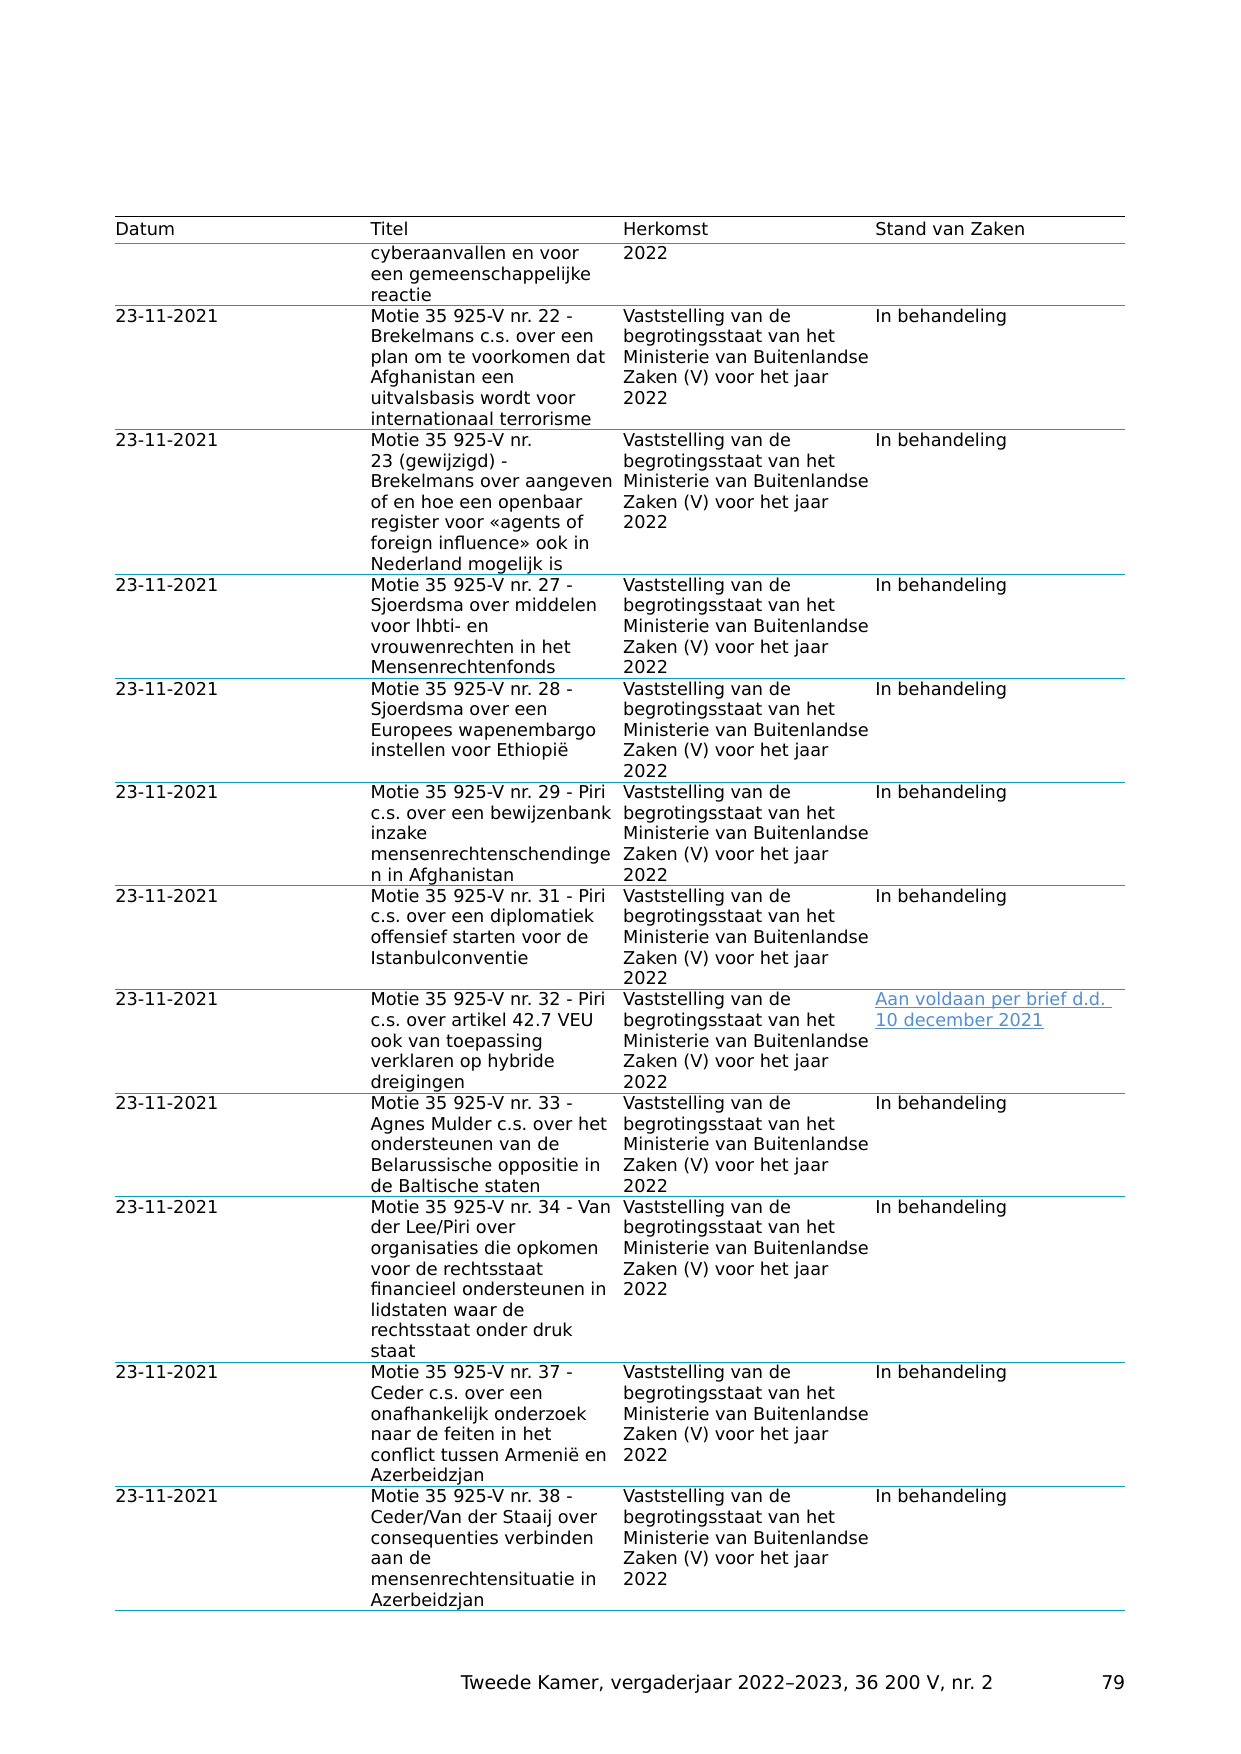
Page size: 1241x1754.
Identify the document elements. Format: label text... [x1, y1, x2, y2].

table_cell 23-11-2021 [115, 1094, 367, 1196]
table_cell Vaststelling van de begrotingsstaat van het Ministerie van Buitenlandse Zaken (V) voor het jaar 2022 [620, 783, 872, 885]
table_cell Vaststelling van de begrotingsstaat van het Ministerie van Buitenlandse Zaken (V) voor het jaar 2022 [620, 1094, 872, 1196]
table_cell In behandeling [872, 679, 1125, 782]
table_cell Titel [368, 217, 620, 243]
table_cell In behandeling [872, 306, 1125, 429]
table_header Tabel 30 Door de Staten-Generaal aanvaarde moties, parlementaire jaar 2021-2022 [115, 191, 1125, 216]
table_cell 23-11-2021 [115, 306, 367, 429]
table_cell Motie 35 925-V nr. 28 - Sjoerdsma over een Europees wapenembargo instellen voor Ethiopië [368, 679, 620, 782]
table_cell In behandeling [872, 783, 1125, 885]
table_cell 23-11-2021 [115, 1487, 367, 1610]
table_cell 23-11-2021 [115, 1363, 367, 1486]
table_cell 23-11-2021 [115, 886, 367, 989]
table_cell Motie 35 925-V nr. 22 - Brekelmans c.s. over een plan om te voorkomen dat Afghanistan een uitvalsbasis wordt voor internationaal terrorisme [368, 306, 620, 429]
table_cell Motie 35 925-V nr. 32 - Piri c.s. over artikel 42.7 VEU ook van toepassing verklaren op hybride dreigingen [368, 990, 620, 1092]
table_cell In behandeling [872, 886, 1125, 989]
table_cell 23-11-2021 [115, 679, 367, 782]
table_cell 2022 [620, 244, 872, 305]
table_cell In behandeling [872, 1197, 1125, 1362]
table_cell In behandeling [872, 575, 1125, 678]
table_cell 23-11-2021 [115, 990, 367, 1092]
table_cell Vaststelling van de begrotingsstaat van het Ministerie van Buitenlandse Zaken (V) voor het jaar 2022 [620, 306, 872, 429]
table_cell Motie 35 925-V nr. 23 (gewijzigd) - Brekelmans over aangeven of en hoe een openbaar register voor «agents of foreign influence» ook in Nederland mogelijk is [368, 430, 620, 574]
table_cell cyberaanvallen en voor een gemeenschappelijke reactie [368, 244, 620, 305]
table_cell Motie 35 925-V nr. 29 - Piri c.s. over een bewijzenbank inzake mensenrechtenschendingen in Afghanistan [368, 783, 620, 885]
table_cell 23-11-2021 [115, 430, 367, 574]
table_cell [872, 244, 1125, 305]
table_cell Vaststelling van de begrotingsstaat van het Ministerie van Buitenlandse Zaken (V) voor het jaar 2022 [620, 1487, 872, 1610]
table_cell Motie 35 925-V nr. 38 - Ceder/Van der Staaij over consequenties verbinden aan de mensenrechtensituatie in Azerbeidzjan [368, 1487, 620, 1610]
table_cell In behandeling [872, 1487, 1125, 1610]
table_cell Vaststelling van de begrotingsstaat van het Ministerie van Buitenlandse Zaken (V) voor het jaar 2022 [620, 886, 872, 989]
table_cell Datum [115, 217, 367, 243]
table_cell Vaststelling van de begrotingsstaat van het Ministerie van Buitenlandse Zaken (V) voor het jaar 2022 [620, 1363, 872, 1486]
table_cell 23-11-2021 [115, 1197, 367, 1362]
table_cell Vaststelling van de begrotingsstaat van het Ministerie van Buitenlandse Zaken (V) voor het jaar 2022 [620, 990, 872, 1092]
table_cell Motie 35 925-V nr. 31 - Piri c.s. over een diplomatiek offensief starten voor de Istanbulconventie [368, 886, 620, 989]
table_cell Motie 35 925-V nr. 37 - Ceder c.s. over een onafhankelijk onderzoek naar de feiten in het conflict tussen Armenië en Azerbeidzjan [368, 1363, 620, 1486]
table_cell Aan voldaan per brief d.d. 10 december 2021 [872, 990, 1125, 1092]
table_cell Vaststelling van de begrotingsstaat van het Ministerie van Buitenlandse Zaken (V) voor het jaar 2022 [620, 430, 872, 574]
table_cell Motie 35 925-V nr. 34 - Van der Lee/Piri over organisaties die opkomen voor de rechtsstaat financieel ondersteunen in lidstaten waar de rechtsstaat onder druk staat [368, 1197, 620, 1362]
table_cell Stand van Zaken [872, 217, 1125, 243]
table_cell 23-11-2021 [115, 575, 367, 678]
table_cell [115, 244, 367, 305]
table_cell In behandeling [872, 430, 1125, 574]
table_cell Herkomst [620, 217, 872, 243]
table_cell 23-11-2021 [115, 783, 367, 885]
table_cell Vaststelling van de begrotingsstaat van het Ministerie van Buitenlandse Zaken (V) voor het jaar 2022 [620, 1197, 872, 1362]
table_cell Vaststelling van de begrotingsstaat van het Ministerie van Buitenlandse Zaken (V) voor het jaar 2022 [620, 679, 872, 782]
table_cell Motie 35 925-V nr. 27 - Sjoerdsma over middelen voor lhbti- en vrouwenrechten in het Mensenrechtenfonds [368, 575, 620, 678]
table_cell In behandeling [872, 1094, 1125, 1196]
table_cell Motie 35 925-V nr. 33 - Agnes Mulder c.s. over het ondersteunen van de Belarussische oppositie in de Baltische staten [368, 1094, 620, 1196]
table_cell Vaststelling van de begrotingsstaat van het Ministerie van Buitenlandse Zaken (V) voor het jaar 2022 [620, 575, 872, 678]
table_cell In behandeling [872, 1363, 1125, 1486]
